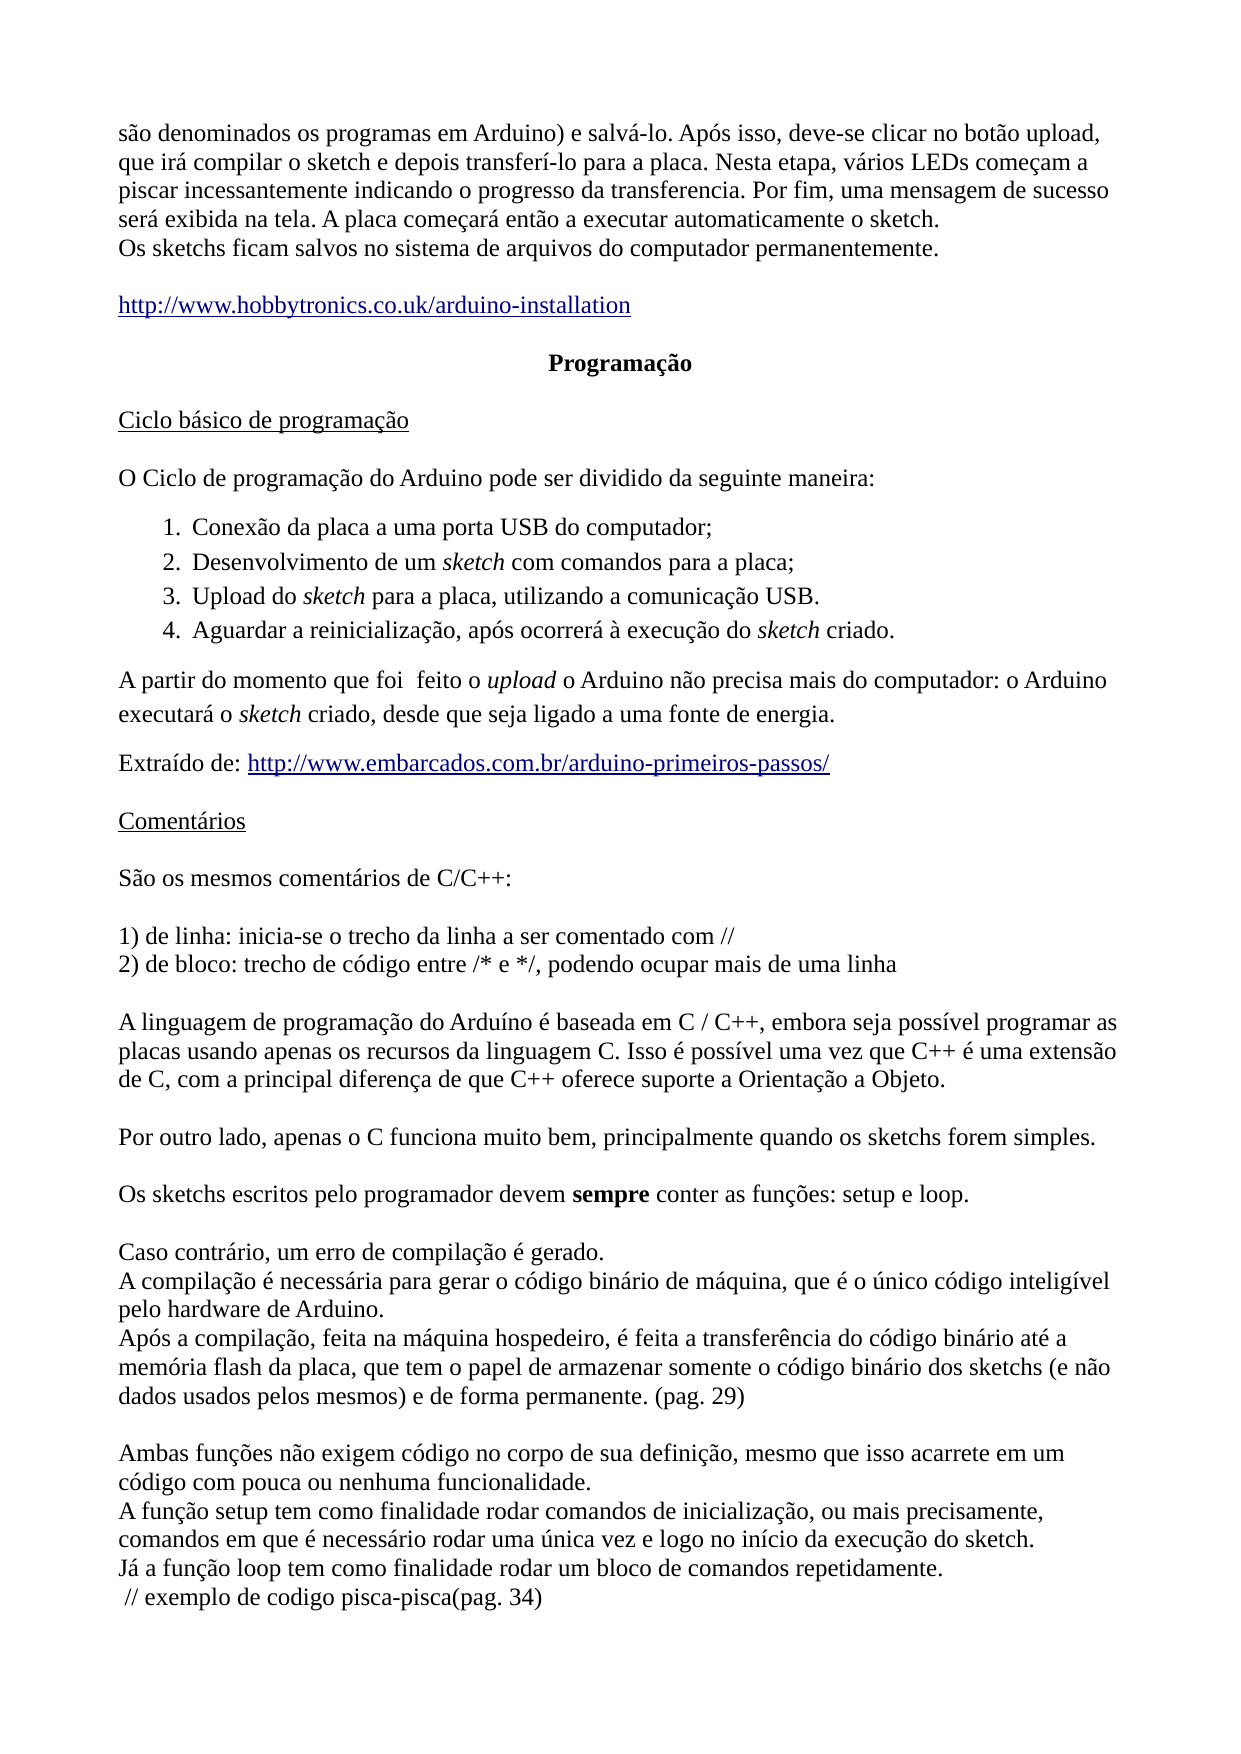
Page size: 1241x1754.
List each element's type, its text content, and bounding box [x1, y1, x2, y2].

text Os sketchs ficam salvos no sistema de arquivos do computador permanentemente. [118, 233, 1122, 262]
text A função setup tem como finalidade rodar comandos de inicialização, ou mais precisamente, comandos em que é necessário rodar uma única vez e logo no início da execução do sketch. [118, 1496, 1122, 1553]
text Caso contrário, um erro de compilação é gerado. [118, 1237, 1122, 1266]
list Aguardar a reinicialização, após ocorrerá à execução do sketch criado. [162, 616, 1122, 644]
text A compilação é necessária para gerar o código binário de máquina, que é o único código inteligível pelo hardware de Arduino. [118, 1266, 1122, 1323]
text Ambas funções não exigem código no corpo de sua definição, mesmo que isso acarrete em um código com pouca ou nenhuma funcionalidade. [118, 1438, 1122, 1496]
text 2) de bloco: trecho de código entre /* e */, podendo ocupar mais de uma linha [118, 949, 1122, 978]
text Comentários [118, 806, 1122, 834]
text // exemplo de codigo pisca-pisca(pag. 34) [118, 1582, 1122, 1611]
text A linguagem de programação do Arduíno é baseada em C / C++, embora seja possível programar as placas usando apenas os recursos da linguagem C. Isso é possível uma vez que C++ é uma extensão de C, com a principal diferença de que C++ oferece suporte a Orientação a Objeto. [118, 1007, 1122, 1093]
text O Ciclo de programação do Arduino pode ser dividido da seguinte maneira: [118, 463, 1122, 492]
text Após a compilação, feita na máquina hospedeiro, é feita a transferência do código binário até a memória flash da placa, que tem o papel de armazenar somente o código binário dos sketchs (e não dados usados pelos mesmos) e de forma permanente. (pag. 29) [118, 1323, 1122, 1409]
text Já a função loop tem como finalidade rodar um bloco de comandos repetidamente. [118, 1553, 1122, 1582]
list Conexão da placa a uma porta USB do computador; [162, 512, 1122, 541]
text Extraído de: http://www.embarcados.com.br/arduino-primeiros-passos/ [118, 748, 1122, 777]
text Programação [118, 348, 1122, 377]
text 1) de linha: inicia-se o trecho da linha a ser comentado com // [118, 921, 1122, 949]
list Desenvolvimento de um sketch com comandos para a placa; [162, 547, 1122, 575]
text http://www.hobbytronics.co.uk/arduino-installation [118, 291, 1122, 319]
text são denominados os programas em Arduino) e salvá-lo. Após isso, deve-se clicar no botão upload, que irá compilar o sketch e depois transferí-lo para a placa. Nesta etapa, vários LEDs começam a piscar incessantemente indicando o progresso da transferencia. Por fim, uma mensagem de sucesso será exibida na tela. A placa começará então a executar automaticamente o sketch. [118, 118, 1122, 233]
text Por outro lado, apenas o C funciona muito bem, principalmente quando os sketchs forem simples. [118, 1122, 1122, 1151]
text A partir do momento que foi feito o upload o Arduino não precisa mais do computador: o Arduino executará o sketch criado, desde que seja ligado a uma fonte de energia. [118, 665, 1122, 728]
text Os sketchs escritos pelo programador devem sempre conter as funções: setup e loop. [118, 1179, 1122, 1208]
text Ciclo básico de programação [118, 406, 1122, 434]
list Upload do sketch para a placa, utilizando a comunicação USB. [162, 581, 1122, 610]
text São os mesmos comentários de C/C++: [118, 863, 1122, 892]
